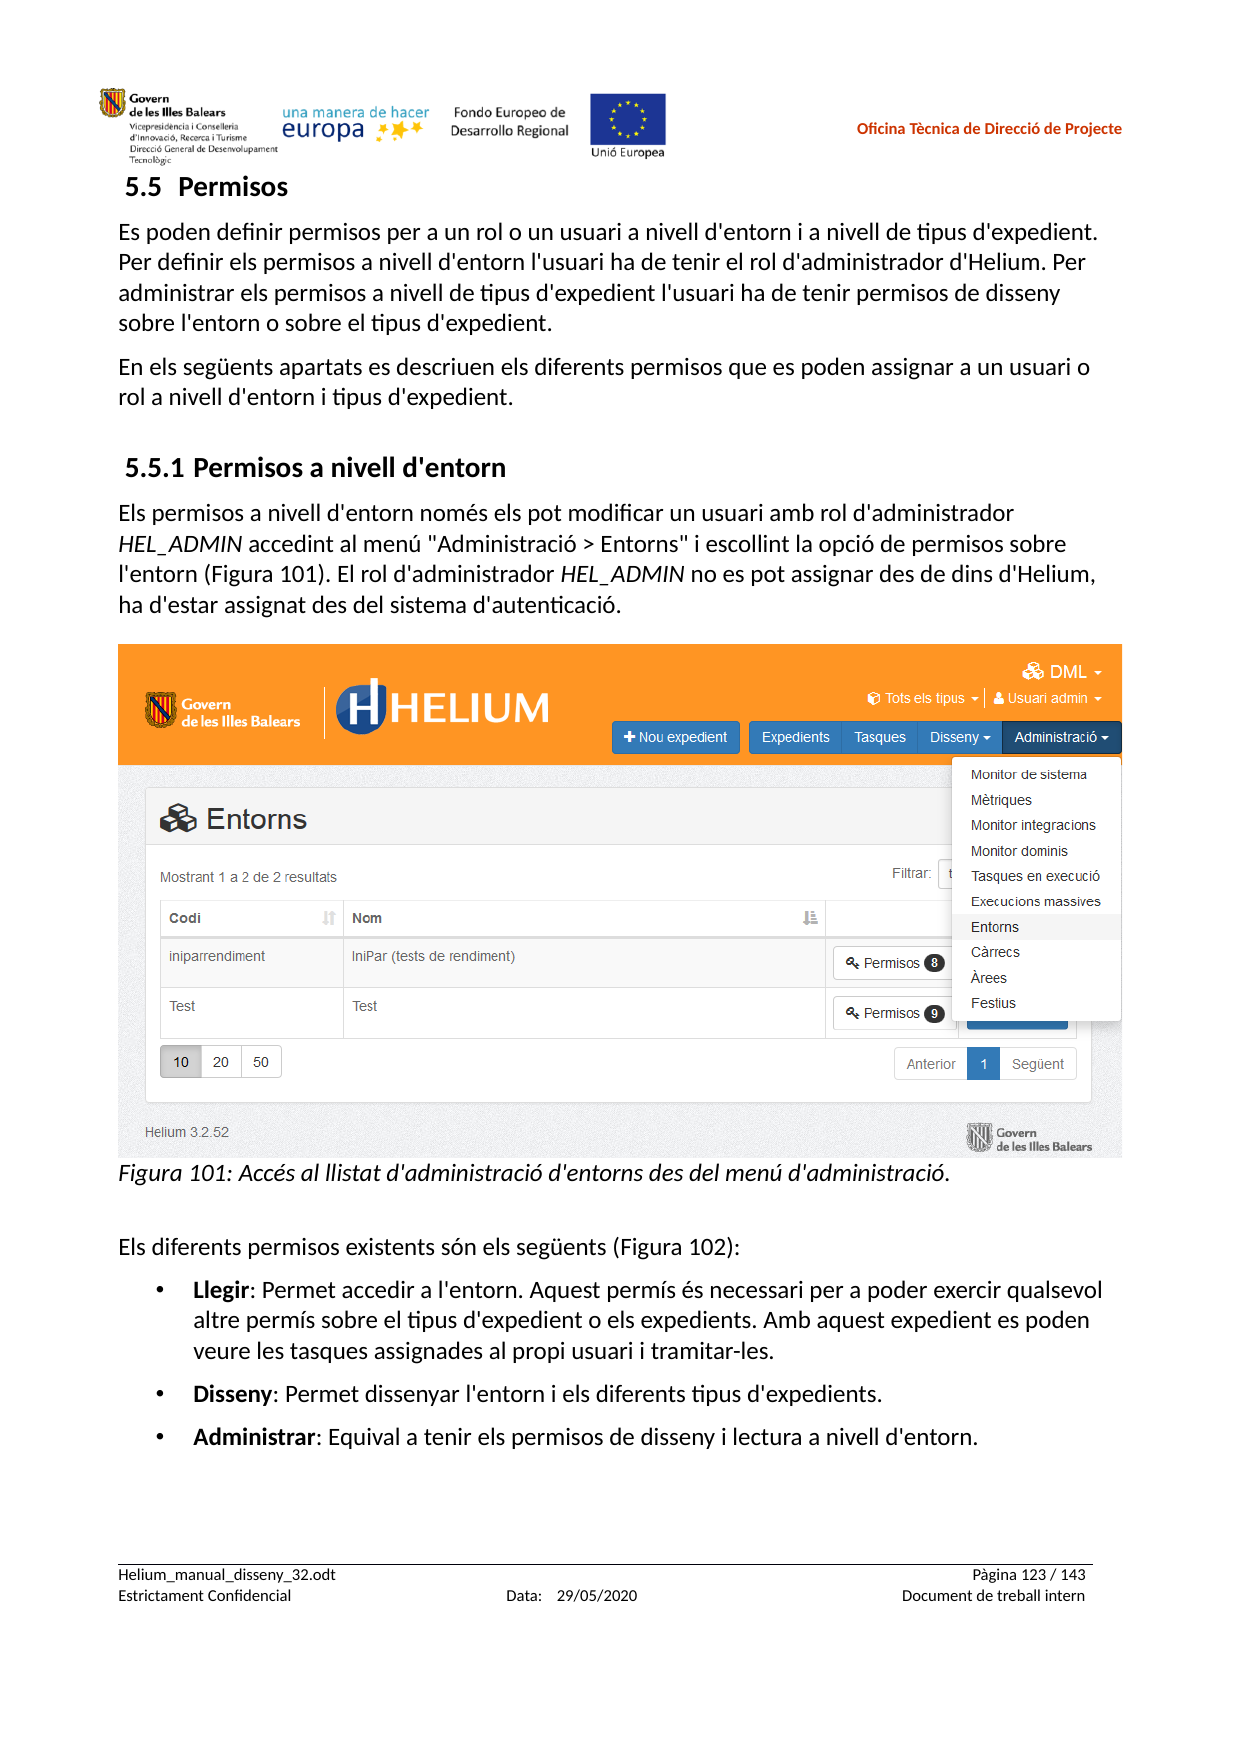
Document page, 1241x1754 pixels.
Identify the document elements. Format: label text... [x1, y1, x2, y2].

list Disseny: Permet dissenyar l'entorn i els diferents tipus d'expedients. [156, 1378, 1122, 1409]
list Administrar: Equival a tenir els permisos de disseny i lectura a nivell d'entorn. [156, 1421, 1122, 1452]
text Es poden definir permisos per a un rol o un usuari a nivell d'entorn i a nivell de tipus d'expedient. Per definir els permisos a nivell d'entorn l'usuari ha de tenir el rol d'administrador d'Helium. Per administrar els permisos a nivell de tipus d'expedient l'usuari ha de tenir permisos de disseny sobre l'entorn o sobre el tipus d'expedient. [118, 216, 1122, 338]
picture [99, 87, 668, 166]
text Figura 101: Accés al llistat d'administració d'entorns des del menú d'administració. [118, 1158, 1122, 1188]
text Els permisos a nivell d'entorn només els pot modificar un usuari amb rol d'administrador HEL_ADMIN accedint al menú "Administració > Entorns" i escollint la opció de permisos sobre l'entorn (Figura 101). El rol d'administrador HEL_ADMIN no es pot assignar des de dins d'Helium, ha d'estar assignat des del sistema d'autenticació. [118, 497, 1122, 619]
text Els diferents permisos existents són els següents (Figura 102): [118, 1231, 1122, 1262]
text En els següents apartats es descriuen els diferents permisos que es poden assignar a un usuari o rol a nivell d'entorn i tipus d'expedient. [118, 351, 1122, 412]
list Llegir: Permet accedir a l'entorn. Aquest permís és necessari per a poder exercir qualsevol altre permís sobre el tipus d'expedient o els expedients. Amb aquest expedient es poden veure les tasques assignades al propi usuari i tramitar-les. [156, 1274, 1122, 1366]
picture [118, 644, 1123, 1158]
subtitle Permisos [118, 168, 1122, 203]
subtitle Permisos a nivell d'entorn [118, 449, 1122, 485]
